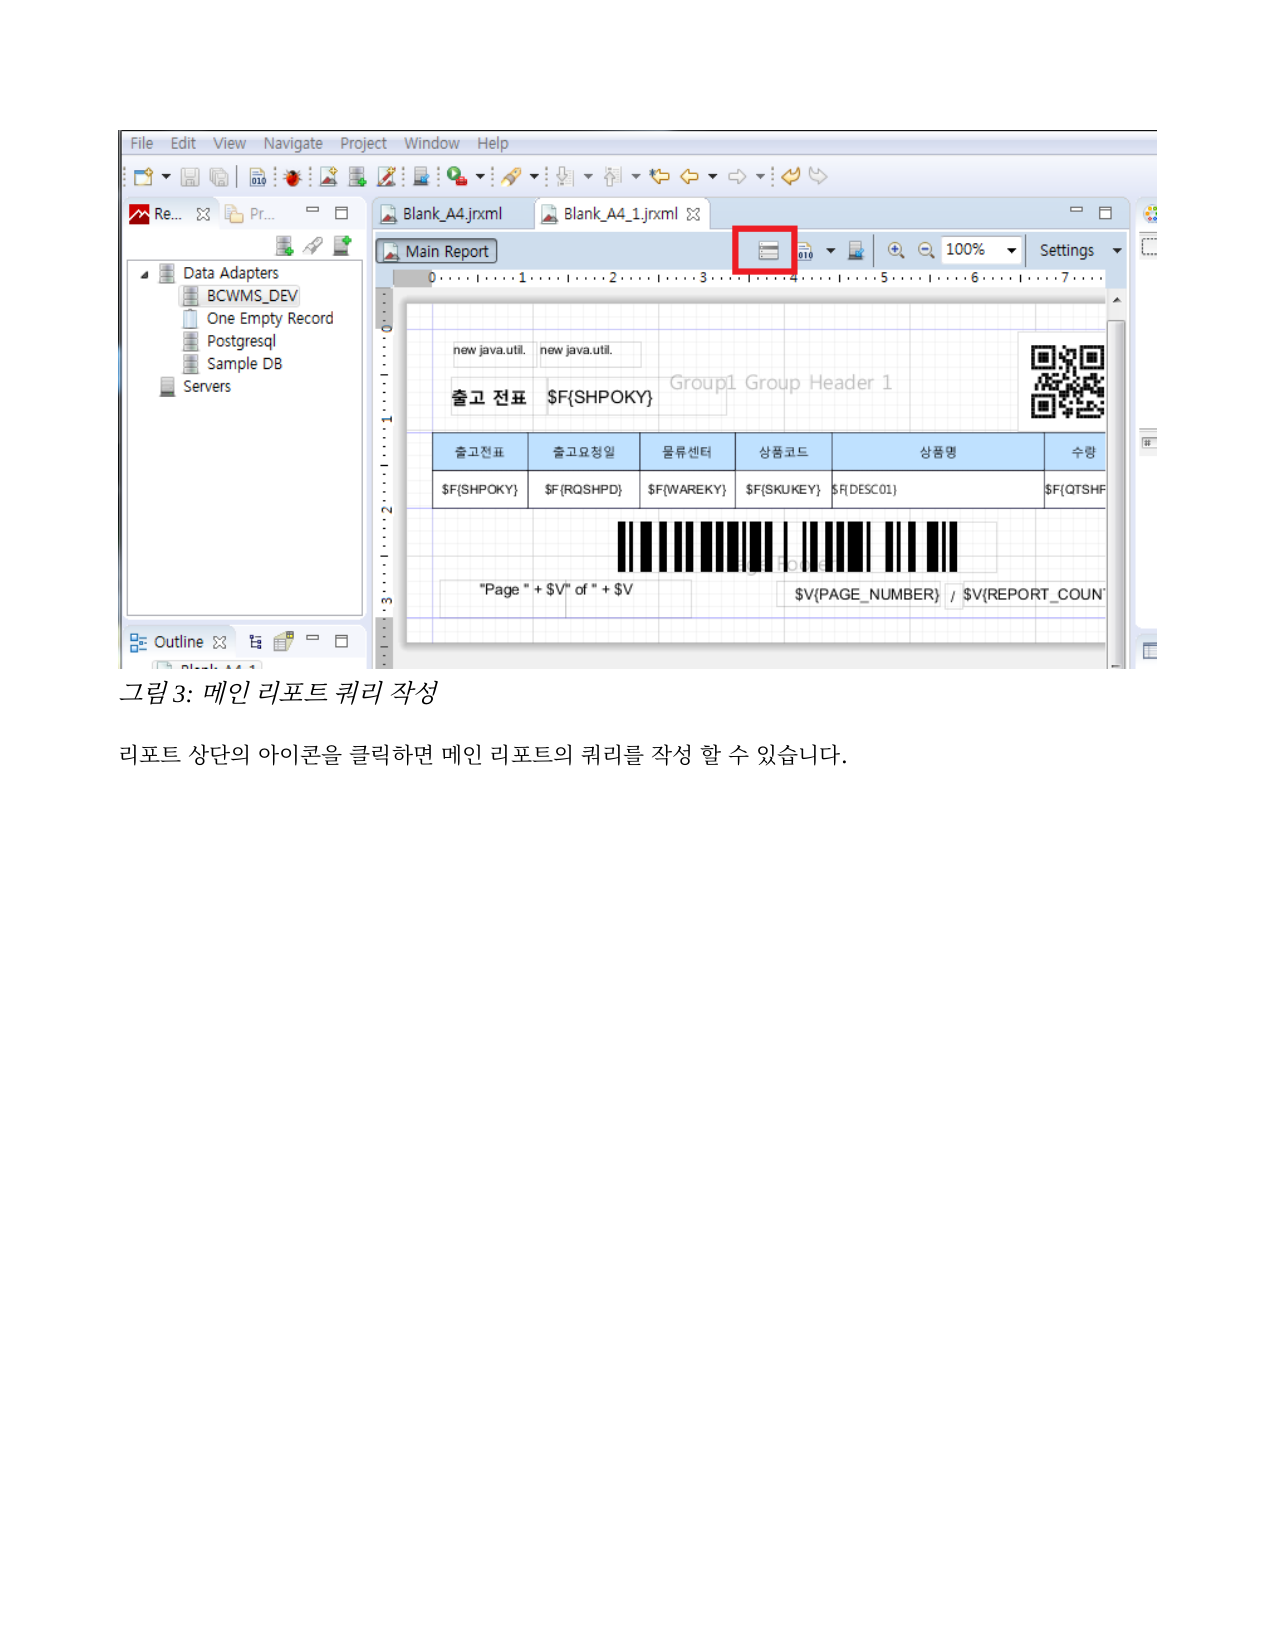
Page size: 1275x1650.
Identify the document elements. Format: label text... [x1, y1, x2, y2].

picture [118, 130, 1157, 669]
text 리포트 상단의 아이콘을 클릭하면 메인 리포트의 쿼리를 작성 할 수 있습니다. [118, 738, 1157, 770]
text 그림 3: 메인 리포트 쿼리 작성 [118, 669, 1157, 709]
